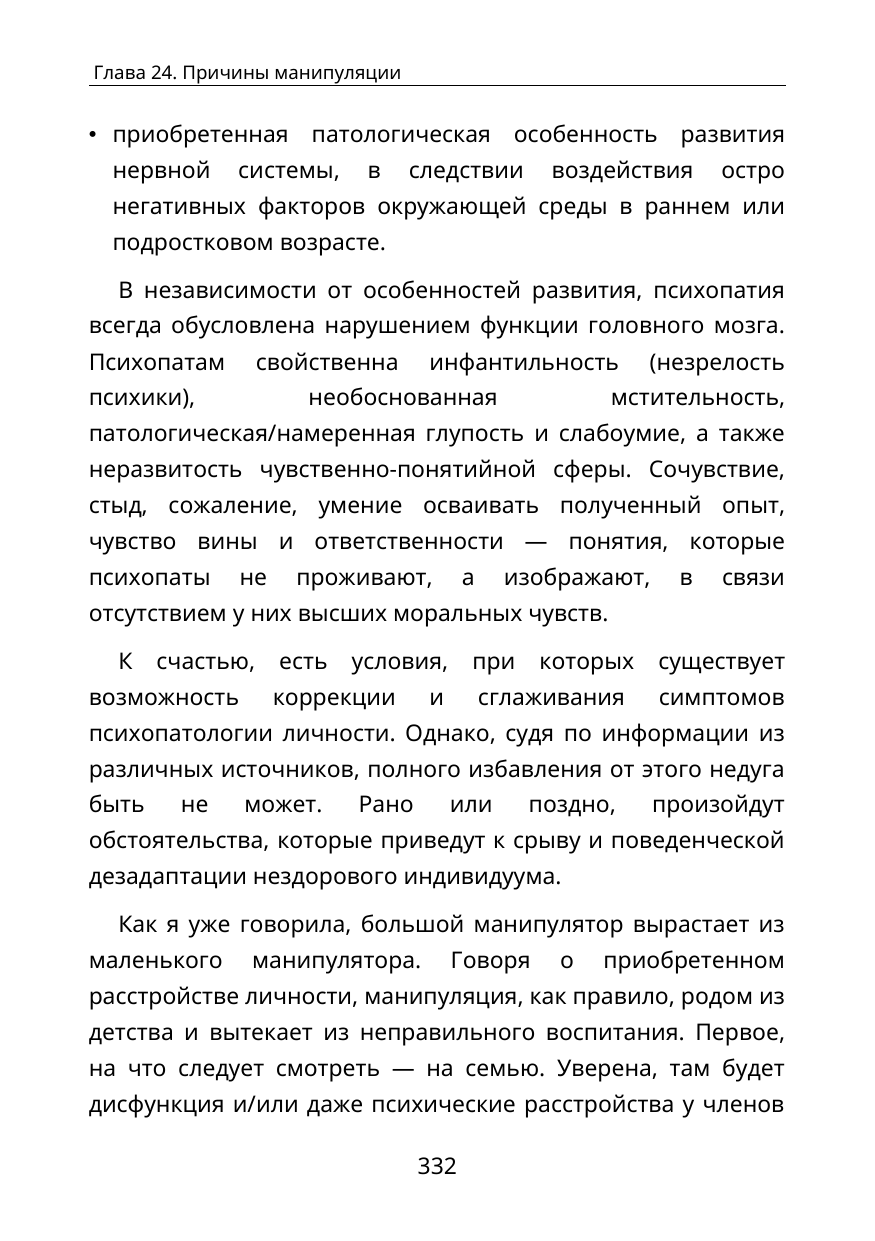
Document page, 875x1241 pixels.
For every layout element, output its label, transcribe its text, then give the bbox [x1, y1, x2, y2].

text К счастью, есть условия, при которых существует возможность коррекции и сглаживания симптомов психопатологии личности. Однако, судя по информации из различных источников, полного избавления от этого недуга быть не может. Рано или поздно, произойдут обстоятельства, которые приведут к срыву и поведенческой дезадаптации нездорового индивидуума. [88, 645, 786, 892]
text Как я уже говорила, большой манипулятор вырастает из маленького манипулятора. Говоря о приобретенном расстройстве личности, манипуляция, как правило, родом из детства и вытекает из неправильного воспитания. Первое, на что следует смотреть — на семью. Уверена, там будет дисфункция и/или даже психические расстройства у членов [88, 908, 786, 1119]
text В независимости от особенностей развития, психопатия всегда обусловлена нарушением функции головного мозга. Психопатам свойственна инфантильность (незрелость психики), необоснованная мстительность, патологическая/намеренная глупость и слабоумие, а также неразвитость чувственно-понятийной сферы. Сочувствие, стыд, сожаление, умение осваивать полученный опыт, чувство вины и ответственности — понятия, которые психопаты не проживают, а изображают, в связи отсутствием у них высших моральных чувств. [88, 273, 786, 628]
list приобретенная патологическая особенность развития нервной системы, в следствии воздействия остро негативных факторов окружающей среды в раннем или подростковом возрасте. [88, 118, 786, 257]
